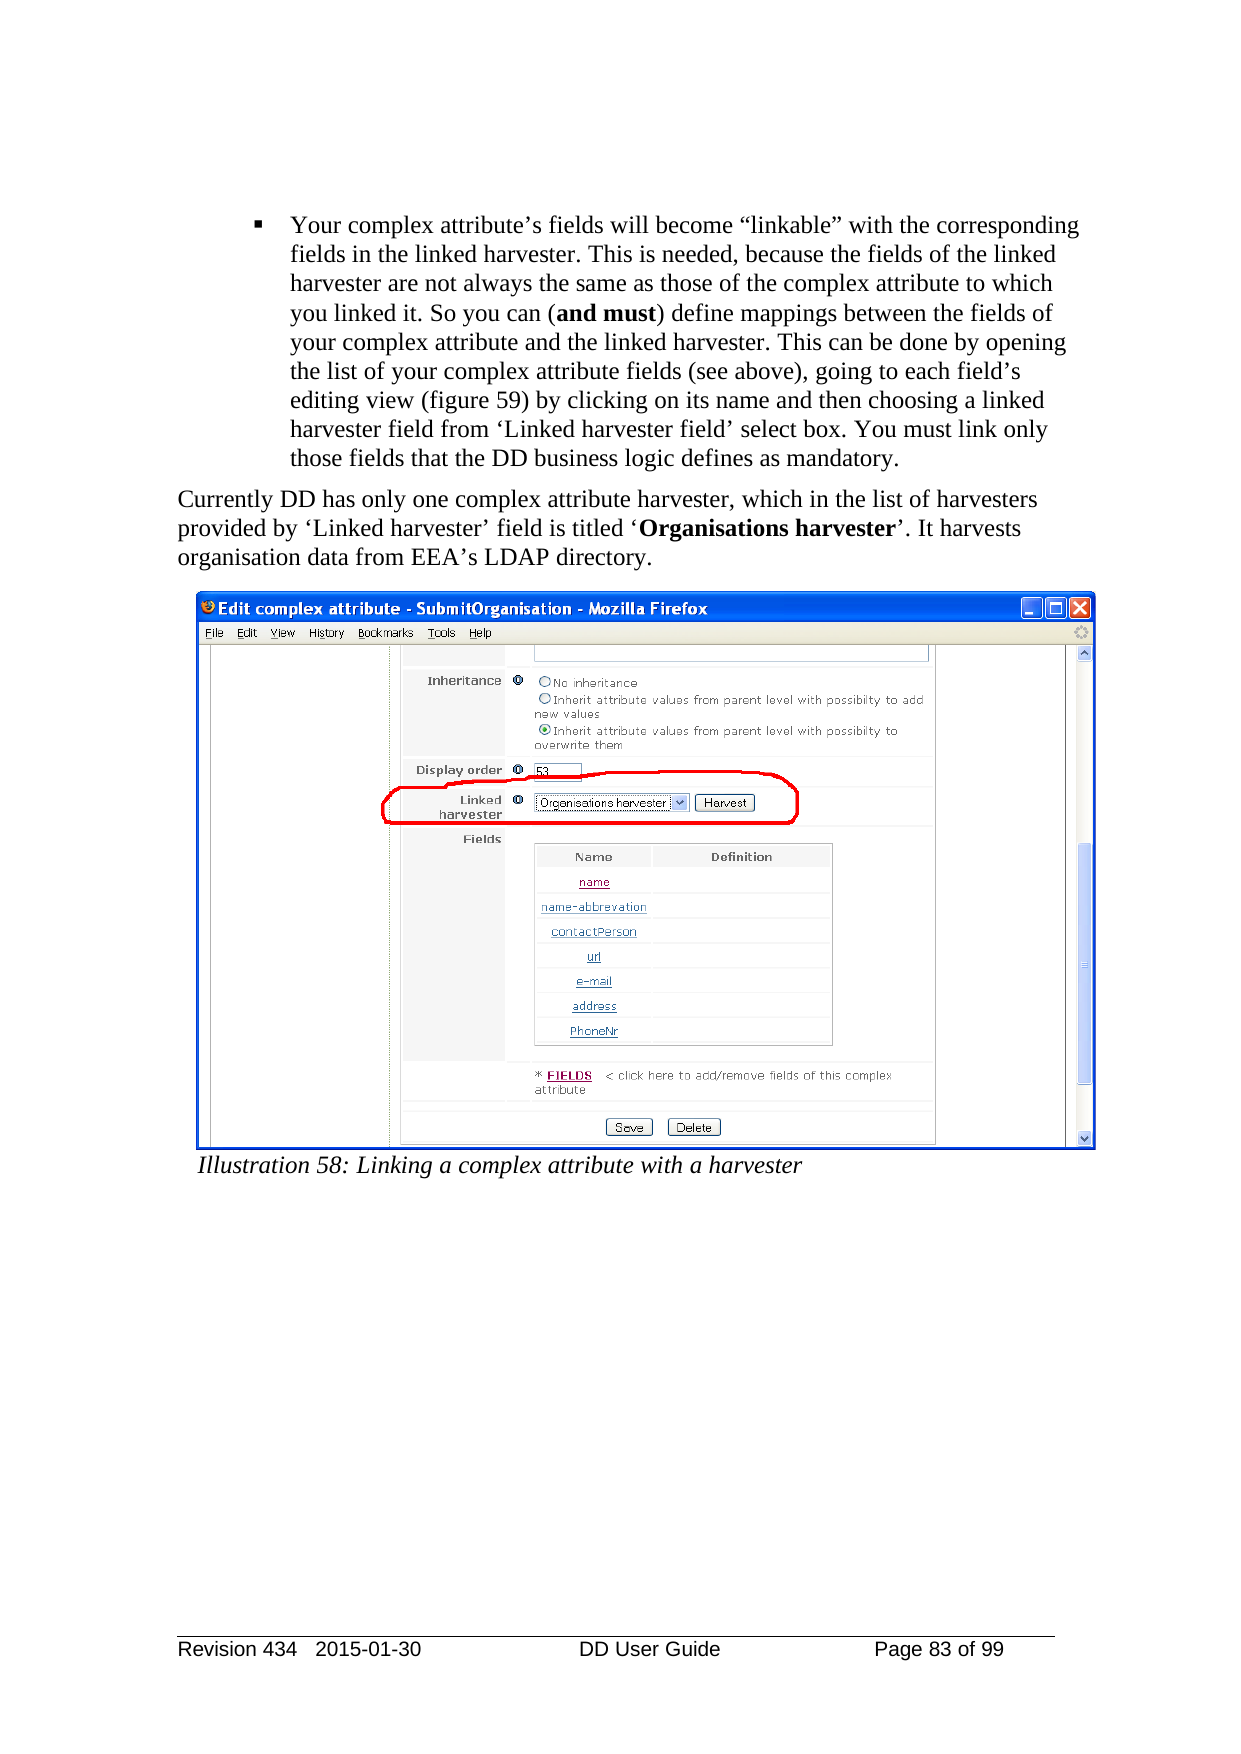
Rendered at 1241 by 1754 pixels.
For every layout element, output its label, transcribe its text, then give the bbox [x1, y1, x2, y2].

picture [196, 591, 1096, 1150]
text Currently DD has only one complex attribute harvester, which in the list of harvesters provided by ‘Linked harvester’ field is titled ‘Organisations harvester’. It harvests organisation data from EEA’s LDAP directory. [177, 483, 1092, 571]
text Illustration 58: Linking a complex attribute with a harvester [197, 1150, 1094, 1179]
list Your complex attribute’s fields will become “linkable” with the corresponding fields in the linked harvester. This is needed, because the fields of the linked harvester are not always the same as those of the complex attribute to which you linked it. So you can (and must) define mappings between the fields of your complex attribute and the linked harvester. This can be done by opening the list of your complex attribute fields (see above), going to each field’s editing view (figure 59) by clicking on its name and then choosing a linked harvester field from ‘Linked harvester field’ select box. You must link only those fields that the DD business logic defines as mandatory. [252, 210, 1092, 472]
